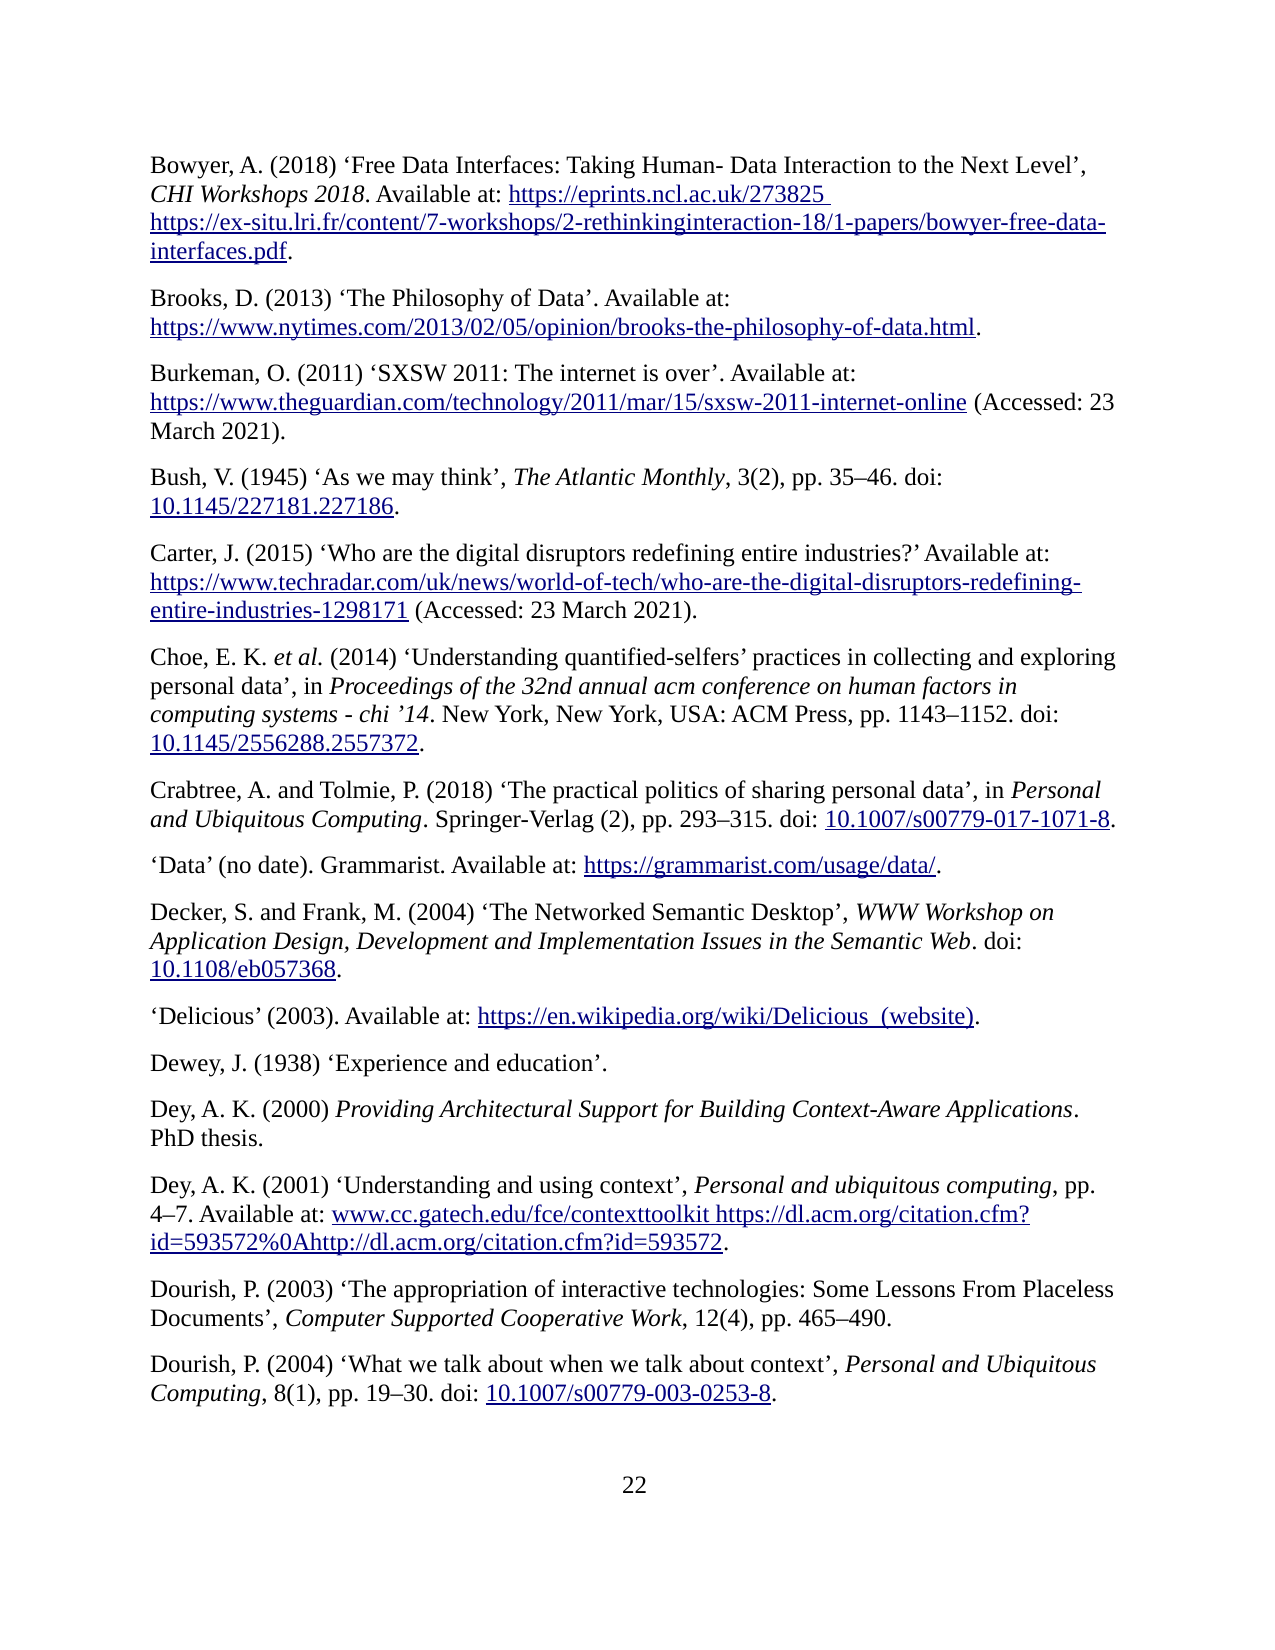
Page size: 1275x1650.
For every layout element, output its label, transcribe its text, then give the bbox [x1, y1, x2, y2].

text Dourish, P. (2004) ‘What we talk about when we talk about context’, Personal and Ubiquitous Computing, 8(1), pp. 19–30. doi: 10.1007/s00779-003-0253-8. [150, 1349, 1125, 1407]
text Crabtree, A. and Tolmie, P. (2018) ‘The practical politics of sharing personal data’, in Personal and Ubiquitous Computing. Springer-Verlag (2), pp. 293–315. doi: 10.1007/s00779-017-1071-8. [150, 775, 1125, 832]
text Brooks, D. (2013) ‘The Philosophy of Data’. Available at: https://www.nytimes.com/2013/02/05/opinion/brooks-the-philosophy-of-data.html. [150, 283, 1125, 340]
text Bush, V. (1945) ‘As we may think’, The Atlantic Monthly, 3(2), pp. 35–46. doi: 10.1145/227181.227186. [150, 462, 1125, 520]
text Dey, A. K. (2000) Providing Architectural Support for Building Context-Aware Applications. PhD thesis. [150, 1094, 1125, 1152]
text Choe, E. K. et al. (2014) ‘Understanding quantified-selfers’ practices in collecting and exploring personal data’, in Proceedings of the 32nd annual acm conference on human factors in computing systems - chi ’14. New York, New York, USA: ACM Press, pp. 1143–1152. doi: 10.1145/2556288.2557372. [150, 642, 1125, 757]
text Dewey, J. (1938) ‘Experience and education’. [150, 1048, 1125, 1077]
text Burkeman, O. (2011) ‘SXSW 2011: The internet is over’. Available at: https://www.theguardian.com/technology/2011/mar/15/sxsw-2011-internet-online (Accessed: 23 March 2021). [150, 358, 1125, 444]
text ‘Data’ (no date). Grammarist. Available at: https://grammarist.com/usage/data/. [150, 850, 1125, 879]
text ‘Delicious’ (2003). Available at: https://en.wikipedia.org/wiki/Delicious_(website). [150, 1001, 1125, 1030]
text Bowyer, A. (2018) ‘Free Data Interfaces: Taking Human- Data Interaction to the Next Level’, CHI Workshops 2018. Available at: https://eprints.ncl.ac.uk/273825 https://ex-situ.lri.fr/content/7-workshops/2-rethinkinginteraction-18/1-papers/bowyer-free-data-interfaces.pdf. [150, 150, 1125, 265]
text Decker, S. and Frank, M. (2004) ‘The Networked Semantic Desktop’, WWW Workshop on Application Design, Development and Implementation Issues in the Semantic Web. doi: 10.1108/eb057368. [150, 897, 1125, 983]
text Dourish, P. (2003) ‘The appropriation of interactive technologies: Some Lessons From Placeless Documents’, Computer Supported Cooperative Work, 12(4), pp. 465–490. [150, 1274, 1125, 1332]
text Carter, J. (2015) ‘Who are the digital disruptors redefining entire industries?’ Available at: https://www.techradar.com/uk/news/world-of-tech/who-are-the-digital-disruptors-redefining-entire-industries-1298171 (Accessed: 23 March 2021). [150, 538, 1125, 624]
text Dey, A. K. (2001) ‘Understanding and using context’, Personal and ubiquitous computing, pp. 4–7. Available at: www.cc.gatech.edu/fce/contexttoolkit https://dl.acm.org/citation.cfm?id=593572%0Ahttp://dl.acm.org/citation.cfm?id=593572. [150, 1170, 1125, 1256]
